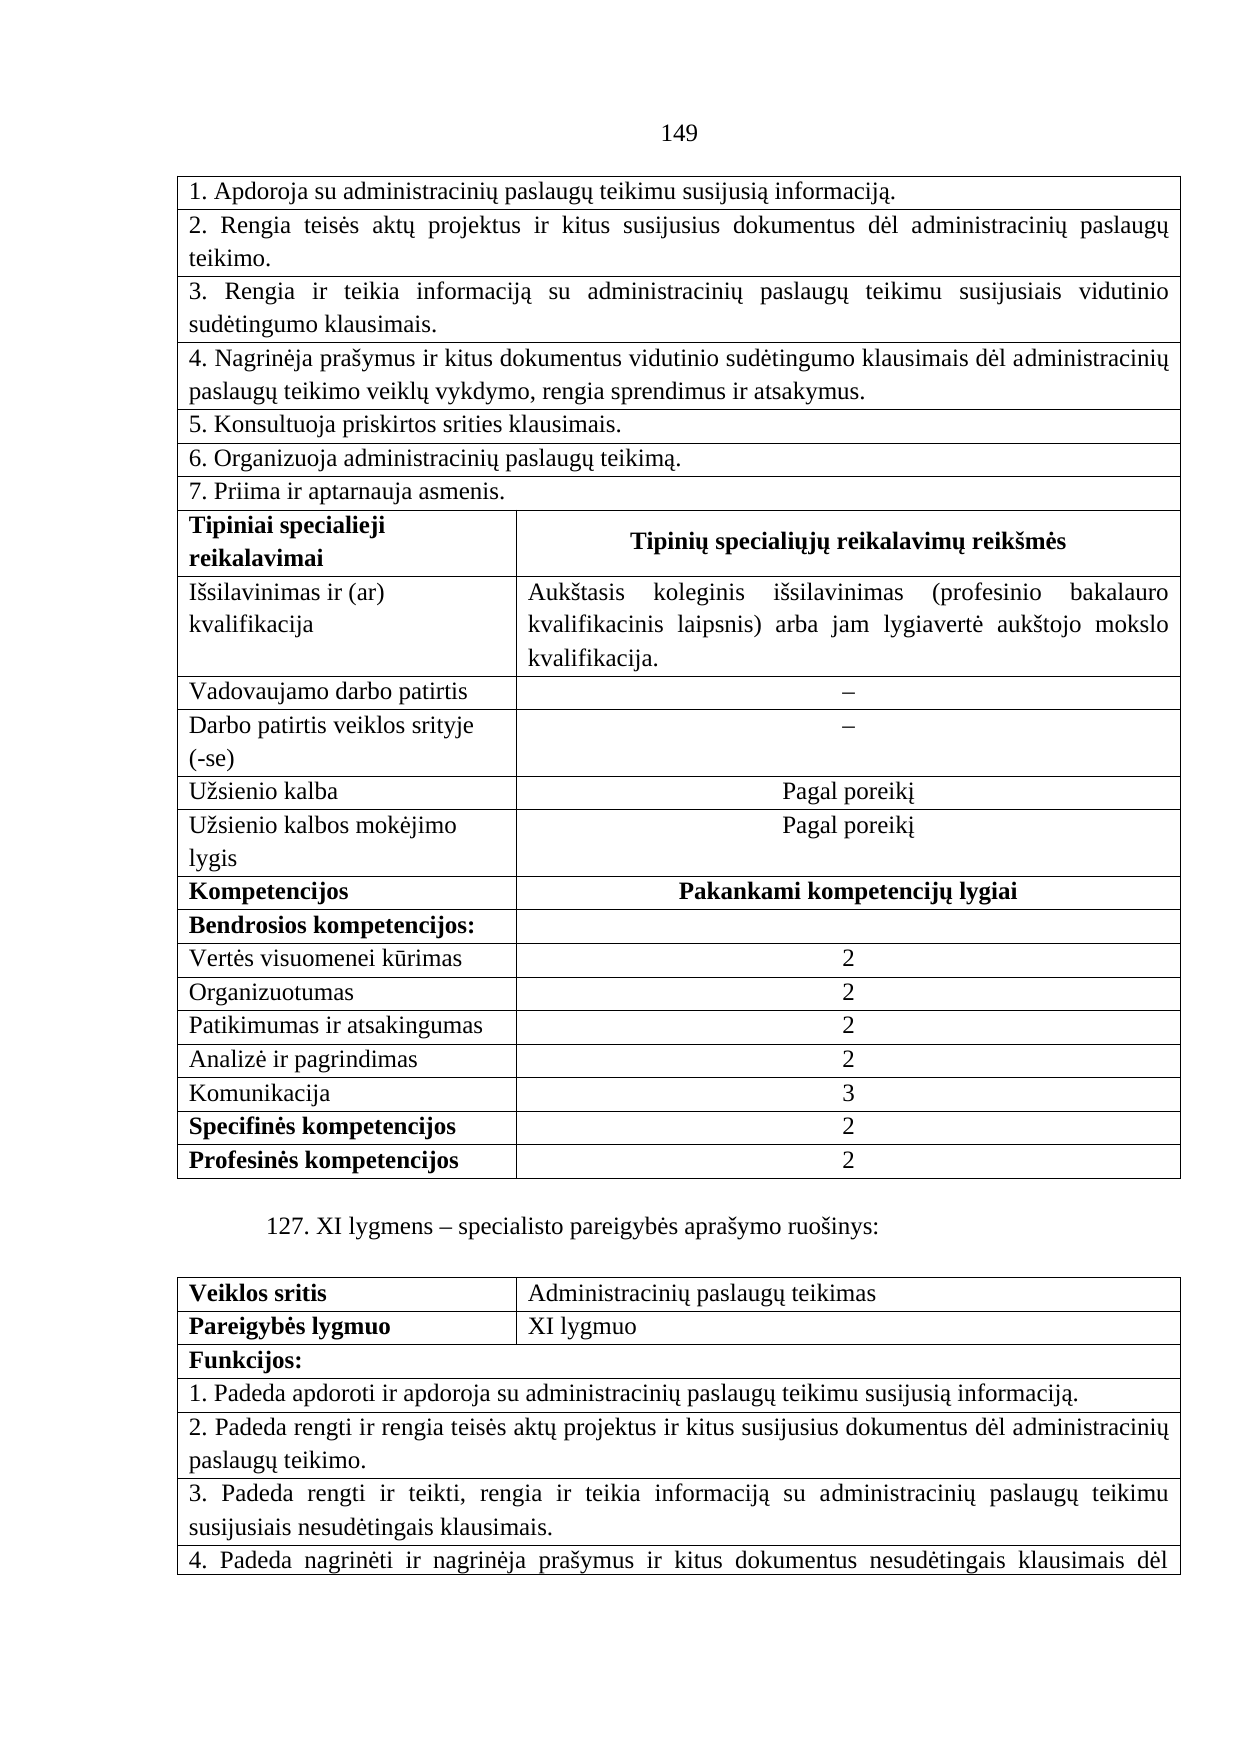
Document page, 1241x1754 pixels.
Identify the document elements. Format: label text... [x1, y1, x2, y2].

table_cell 1. Padeda apdoroti ir apdoroja su administracinių paslaugų teikimu susijusią informaciją. [178, 1379, 1180, 1411]
table_cell 2 [517, 1145, 1180, 1178]
table_cell – [517, 710, 1180, 776]
table_cell 3. Padeda rengti ir teikti, rengia ir teikia informaciją su administracinių paslaugų teikimu susijusiais nesudėtingais klausimais. [178, 1479, 1180, 1544]
table_cell Organizuotumas [178, 978, 516, 1010]
table_cell Specifinės kompetencijos [178, 1112, 516, 1144]
table_cell Pakankami kompetencijų lygiai [517, 877, 1180, 909]
table_cell 4. Padeda nagrinėti ir nagrinėja prašymus ir kitus dokumentus nesudėtingais klausimais dėl [178, 1546, 1180, 1574]
table_cell Tipinių specialiųjų reikalavimų reikšmės [517, 511, 1180, 576]
table_cell Profesinės kompetencijos [178, 1145, 516, 1178]
table_cell Pareigybės lygmuo [178, 1312, 516, 1344]
table_cell 2 [517, 1045, 1180, 1077]
table_cell [517, 910, 1180, 943]
table_cell Vadovaujamo darbo patirtis [178, 677, 516, 709]
text 127. XI lygmens – specialisto pareigybės aprašymo ruošinys: [177, 1211, 1181, 1240]
table_cell 5. Konsultuoja priskirtos srities klausimais. [178, 410, 1180, 442]
table_cell 3 [517, 1078, 1180, 1111]
table_cell 4. Nagrinėja prašymus ir kitus dokumentus vidutinio sudėtingumo klausimais dėl administracinių paslaugų teikimo veiklų vykdymo, rengia sprendimus ir atsakymus. [178, 343, 1180, 409]
table_cell 6. Organizuoja administracinių paslaugų teikimą. [178, 444, 1180, 476]
table_cell 1. Apdoroja su administracinių paslaugų teikimu susijusią informaciją. [178, 177, 1180, 209]
table_cell Tipiniai specialieji reikalavimai [178, 511, 516, 576]
table_cell Užsienio kalbos mokėjimo lygis [178, 810, 516, 876]
table_header Administracinių paslaugų teikimas [517, 1278, 1180, 1311]
table_cell Darbo patirtis veiklos srityje (-se) [178, 710, 516, 776]
table_cell Pagal poreikį [517, 810, 1180, 876]
table_cell Užsienio kalba [178, 777, 516, 809]
table_cell 2 [517, 944, 1180, 976]
table_cell 2. Padeda rengti ir rengia teisės aktų projektus ir kitus susijusius dokumentus dėl administracinių paslaugų teikimo. [178, 1413, 1180, 1478]
table_cell Bendrosios kompetencijos: [178, 910, 516, 943]
table_cell XI lygmuo [517, 1312, 1180, 1344]
table_cell Komunikacija [178, 1078, 516, 1111]
table_cell Vertės visuomenei kūrimas [178, 944, 516, 976]
table_cell Aukštasis koleginis išsilavinimas (profesinio bakalauro kvalifikacinis laipsnis) arba jam lygiavertė aukštojo mokslo kvalifikacija. [517, 577, 1180, 676]
table_cell 3. Rengia ir teikia informaciją su administracinių paslaugų teikimu susijusiais vidutinio sudėtingumo klausimais. [178, 277, 1180, 342]
table_cell Kompetencijos [178, 877, 516, 909]
table_cell Išsilavinimas ir (ar) kvalifikacija [178, 577, 516, 676]
table_cell Pagal poreikį [517, 777, 1180, 809]
table_cell Patikimumas ir atsakingumas [178, 1011, 516, 1043]
table_cell Analizė ir pagrindimas [178, 1045, 516, 1077]
table_cell 2 [517, 1112, 1180, 1144]
table_cell – [517, 677, 1180, 709]
table_cell 2. Rengia teisės aktų projektus ir kitus susijusius dokumentus dėl administracinių paslaugų teikimo. [178, 210, 1180, 276]
table_header Veiklos sritis [178, 1278, 516, 1311]
table_cell 7. Priima ir aptarnauja asmenis. [178, 477, 1180, 509]
table_cell 2 [517, 978, 1180, 1010]
table_cell 2 [517, 1011, 1180, 1043]
table_cell Funkcijos: [178, 1345, 1180, 1378]
